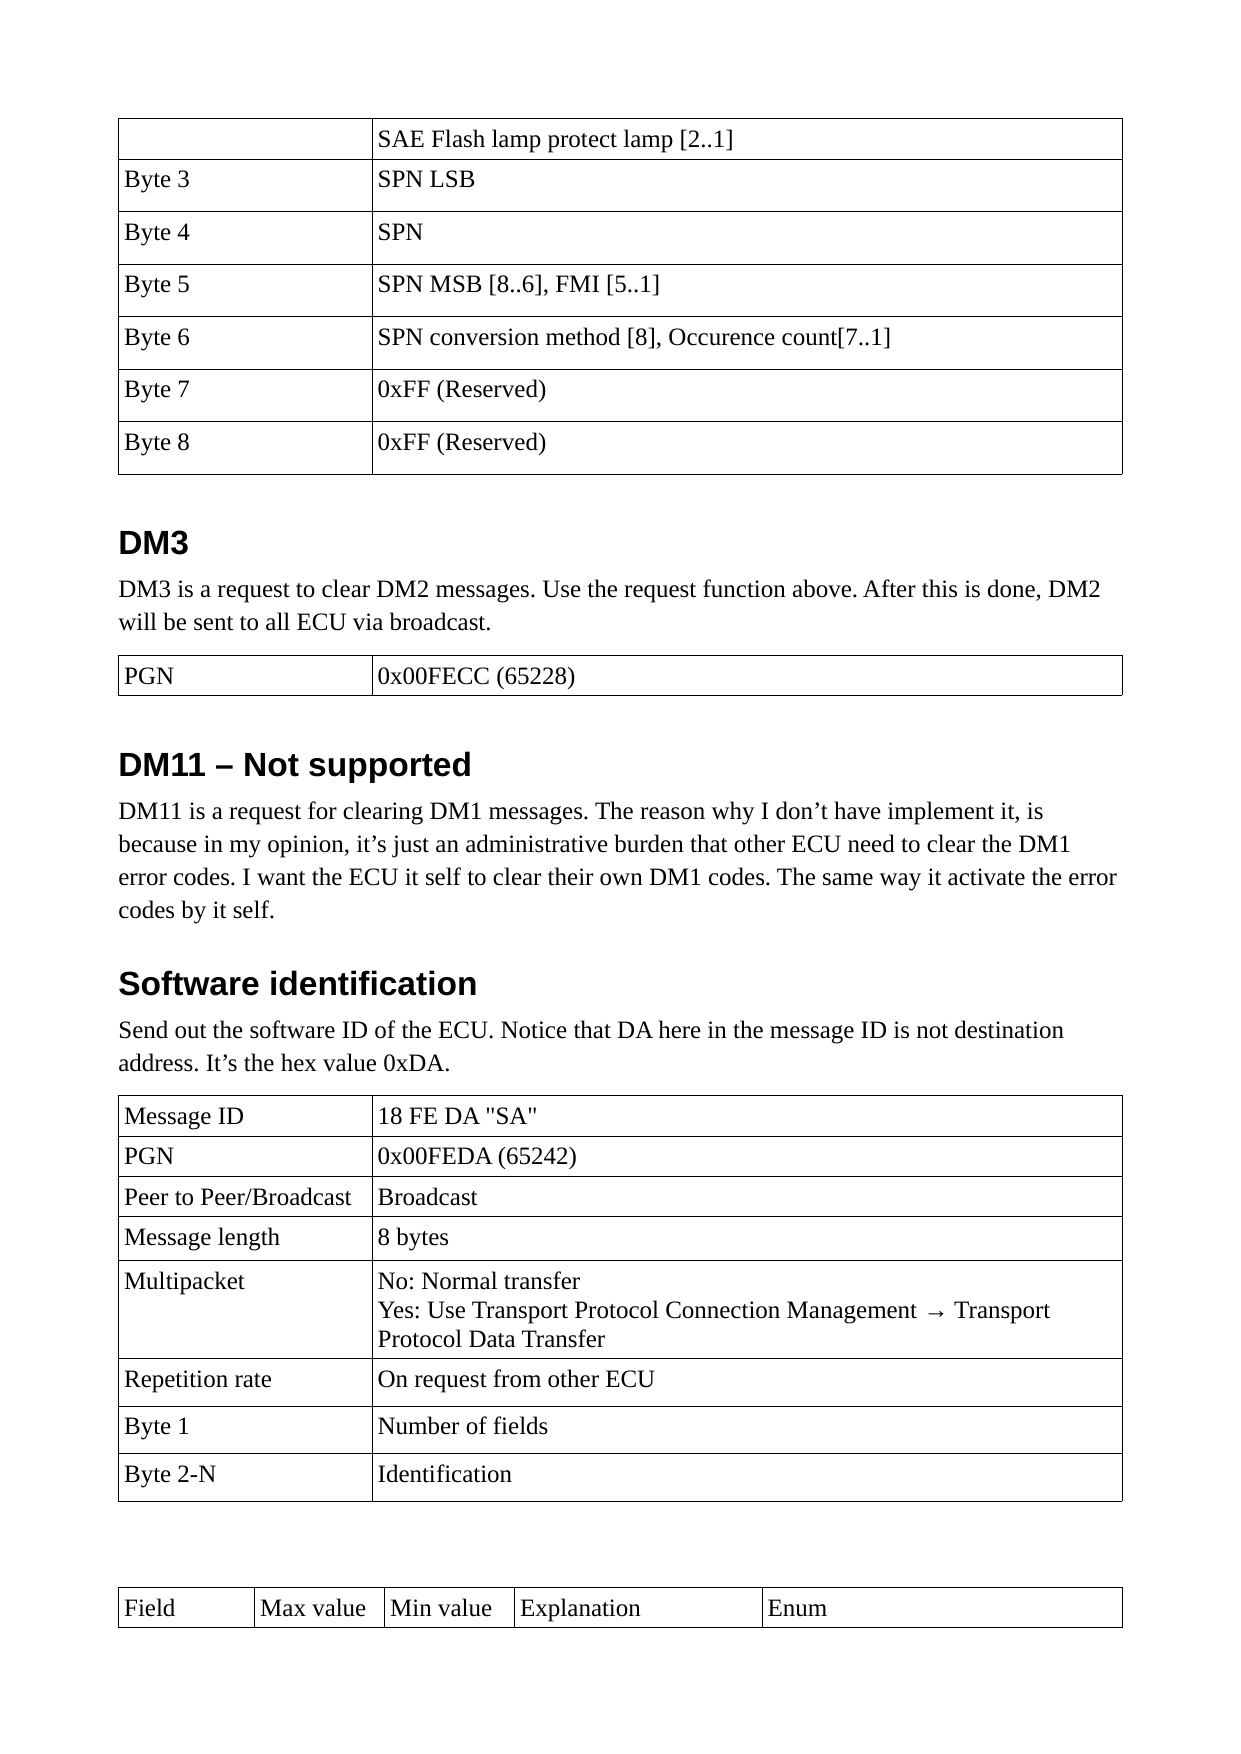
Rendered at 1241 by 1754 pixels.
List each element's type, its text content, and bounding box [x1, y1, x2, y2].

table_cell 0xFF (Reserved) [373, 370, 1122, 421]
subtitle DM3 [118, 523, 1122, 562]
table_cell No: Normal transfer Yes: Use Transport Protocol Connection Management → Transport Protocol Data Transfer [373, 1261, 1122, 1358]
table_cell Byte 1 [119, 1407, 372, 1453]
table_cell [119, 119, 372, 158]
table_cell Byte 7 [119, 370, 372, 421]
table_header Min value [385, 1588, 514, 1627]
table_header 0x00FECC (65228) [373, 656, 1122, 695]
table_header 18 FE DA "SA" [373, 1096, 1122, 1136]
table_cell Identification [373, 1454, 1122, 1501]
table_cell 0x00FEDA (65242) [373, 1137, 1122, 1176]
table_header Field [119, 1588, 254, 1627]
subtitle Software identification [118, 963, 1122, 1002]
table_cell Message length [119, 1217, 372, 1260]
table_header Explanation [515, 1588, 762, 1627]
table_header Enum [763, 1588, 1122, 1627]
table_cell Repetition rate [119, 1359, 372, 1406]
table_cell Byte 5 [119, 265, 372, 316]
table_header Message ID [119, 1096, 372, 1136]
table_cell SPN conversion method [8], Occurence count[7..1] [373, 317, 1122, 368]
table_cell SPN LSB [373, 160, 1122, 211]
table_cell Byte 8 [119, 422, 372, 473]
table_cell PGN [119, 1137, 372, 1176]
table_header Max value [255, 1588, 384, 1627]
text Send out the software ID of the ECU. Notice that DA here in the message ID is not destination address. It’s the hex value 0xDA. [118, 1015, 1122, 1076]
text DM11 is a request for clearing DM1 messages. The reason why I don’t have implement it, is because in my opinion, it’s just an administrative burden that other ECU need to clear the DM1 error codes. I want the ECU it self to clear their own DM1 codes. The same way it activate the error codes by it self. [118, 796, 1122, 924]
subtitle DM11 – Not supported [118, 745, 1122, 783]
table_cell 8 bytes [373, 1217, 1122, 1260]
table_cell Peer to Peer/Broadcast [119, 1177, 372, 1216]
table_cell SPN [373, 212, 1122, 263]
table_cell Byte 3 [119, 160, 372, 211]
table_header PGN [119, 656, 372, 695]
table_cell Multipacket [119, 1261, 372, 1358]
table_cell SAE Flash lamp protect lamp [2..1] [373, 119, 1122, 158]
table_cell Number of fields [373, 1407, 1122, 1453]
text DM3 is a request to clear DM2 messages. Use the request function above. After this is done, DM2 will be sent to all ECU via broadcast. [118, 574, 1122, 636]
table_cell 0xFF (Reserved) [373, 422, 1122, 473]
table_cell Broadcast [373, 1177, 1122, 1216]
table_cell On request from other ECU [373, 1359, 1122, 1406]
table_cell Byte 6 [119, 317, 372, 368]
table_cell Byte 4 [119, 212, 372, 263]
table_cell SPN MSB [8..6], FMI [5..1] [373, 265, 1122, 316]
table_cell Byte 2-N [119, 1454, 372, 1501]
